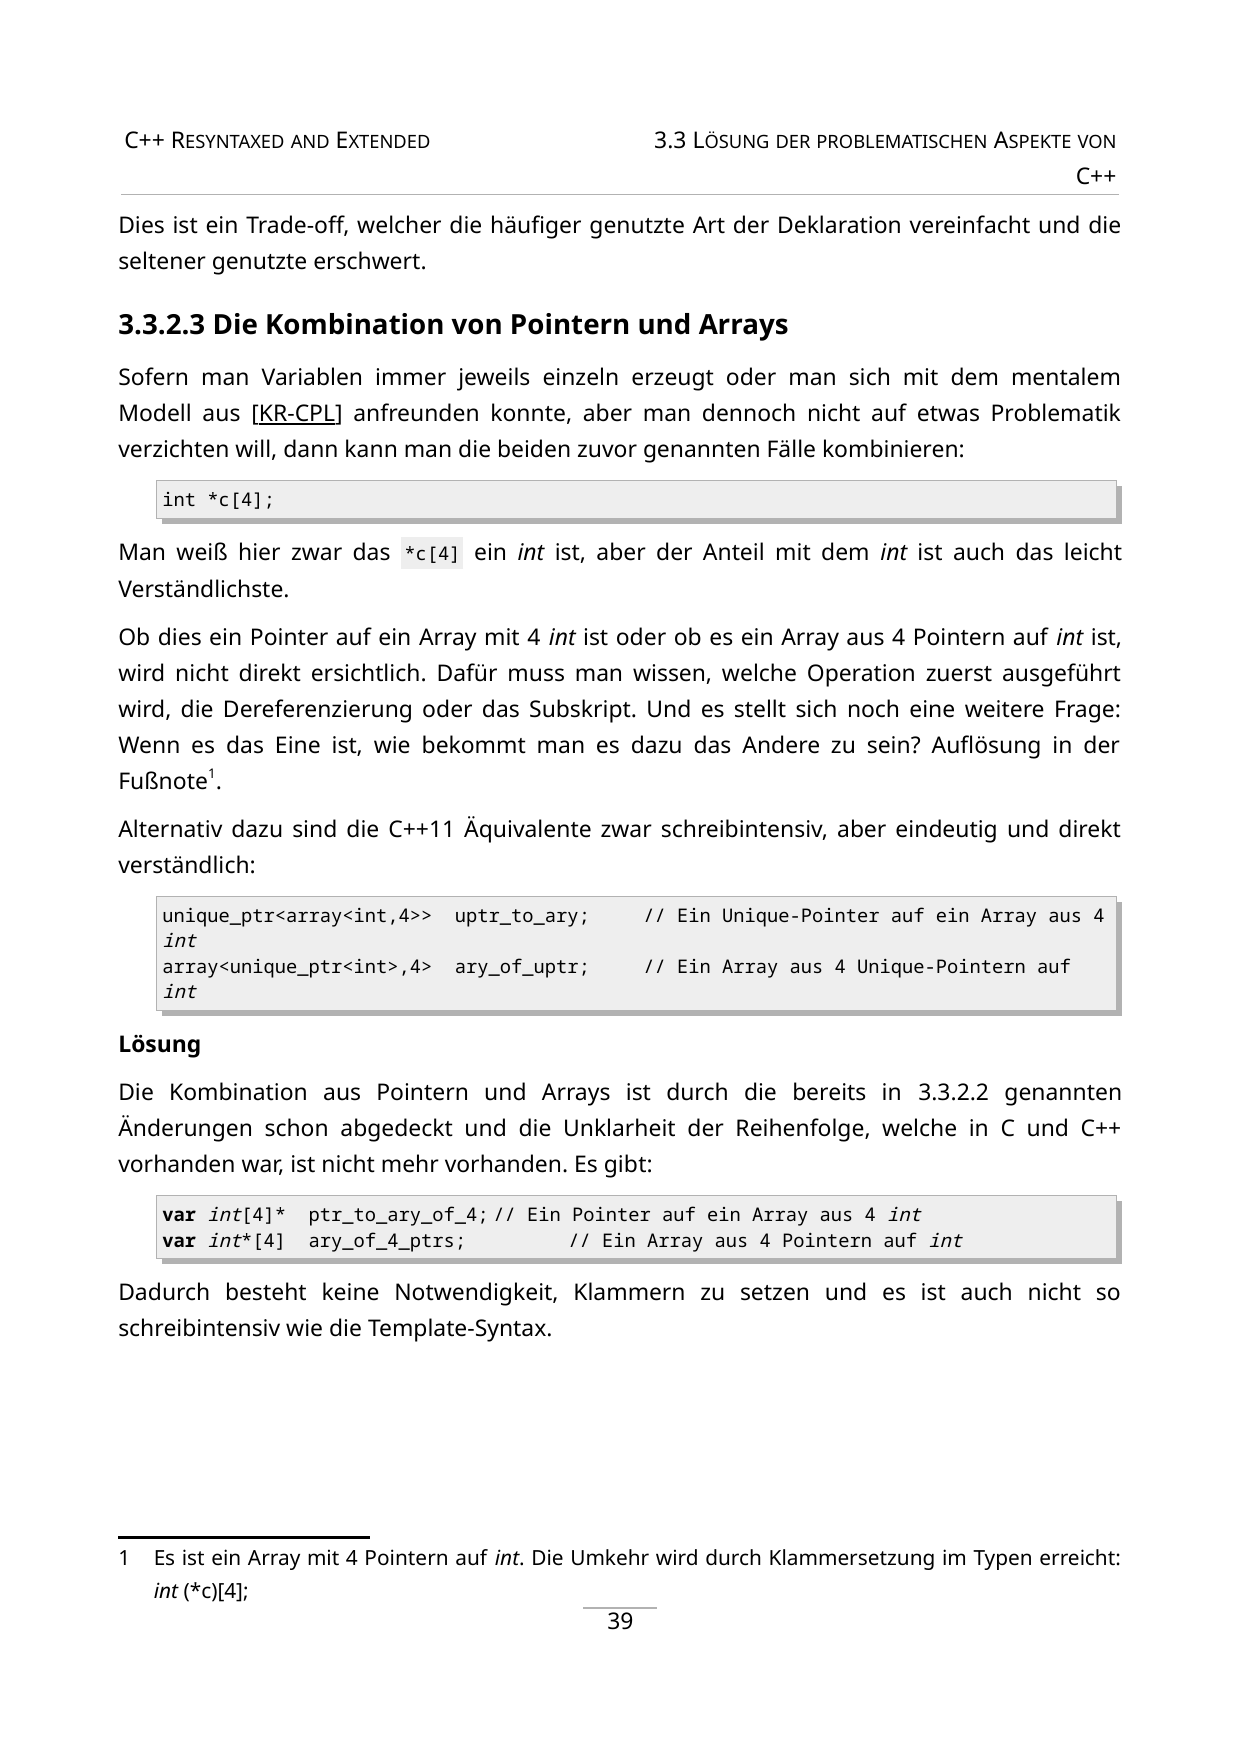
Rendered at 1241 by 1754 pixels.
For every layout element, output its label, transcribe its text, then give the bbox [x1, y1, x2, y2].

text Sofern man Variablen immer jeweils einzeln erzeugt oder man sich mit dem mentalem Modell aus [KR-CPL] anfreunden konnte, aber man dennoch nicht auf etwas Problematik verzichten will, dann kann man die beiden zuvor genannten Fälle kombinieren: [118, 361, 1122, 464]
text Dadurch besteht keine Notwendigkeit, Klammern zu setzen und es ist auch nicht so schreibintensiv wie die Template-Syntax. [118, 1276, 1122, 1343]
text unique_ptr<array<int,4>> uptr_to_ary; // Ein Unique-Pointer auf ein Array aus 4 int [157, 897, 1116, 947]
text Ob dies ein Pointer auf ein Array mit 4 int ist oder ob es ein Array aus 4 Pointern auf int ist, wird nicht direkt ersichtlich. Dafür muss man wissen, welche Operation zuerst ausgeführt wird, die Dereferenzierung oder das Subskript. Und es stellt sich noch eine weitere Frage: Wenn es das Eine ist, wie bekommt man es dazu das Andere zu sein? Auflösung in der Fußnote. [118, 621, 1122, 796]
text Lösung [118, 1028, 1122, 1059]
text Dies ist ein Trade-off, welcher die häufiger genutzte Art der Deklaration vereinfacht und die seltener genutzte erschwert. [118, 209, 1122, 276]
text Man weiß hier zwar das *c[4] ein int ist, aber der Anteil mit dem int ist auch das leicht Verständlichste. [118, 536, 1122, 605]
text Es ist ein Array mit 4 Pointern auf int. Die Umkehr wird durch Klammersetzung im Typen erreicht: int (*c)[4]; [118, 1543, 1122, 1604]
subtitle Die Kombination von Pointern und Arrays [118, 305, 1122, 343]
text array<unique_ptr<int>,4> ary_of_uptr; // Ein Array aus 4 Unique-Pointern auf int [157, 947, 1116, 1010]
text var int[4]* ptr_to_ary_of_4; // Ein Pointer auf ein Array aus 4 int [157, 1196, 1116, 1221]
text Alternativ dazu sind die C++11 Äquivalente zwar schreibintensiv, aber eindeutig und direkt verständlich: [118, 813, 1122, 880]
text int *c[4]; [157, 481, 1116, 518]
text Die Kombination aus Pointern und Arrays ist durch die bereits in 3.3.2.2 genannten Änderungen schon abgedeckt und die Unklarheit der Reihenfolge, welche in C und C++ vorhanden war, ist nicht mehr vorhanden. Es gibt: [118, 1076, 1122, 1179]
text var int*[4] ary_of_4_ptrs; // Ein Array aus 4 Pointern auf int [157, 1221, 1116, 1258]
